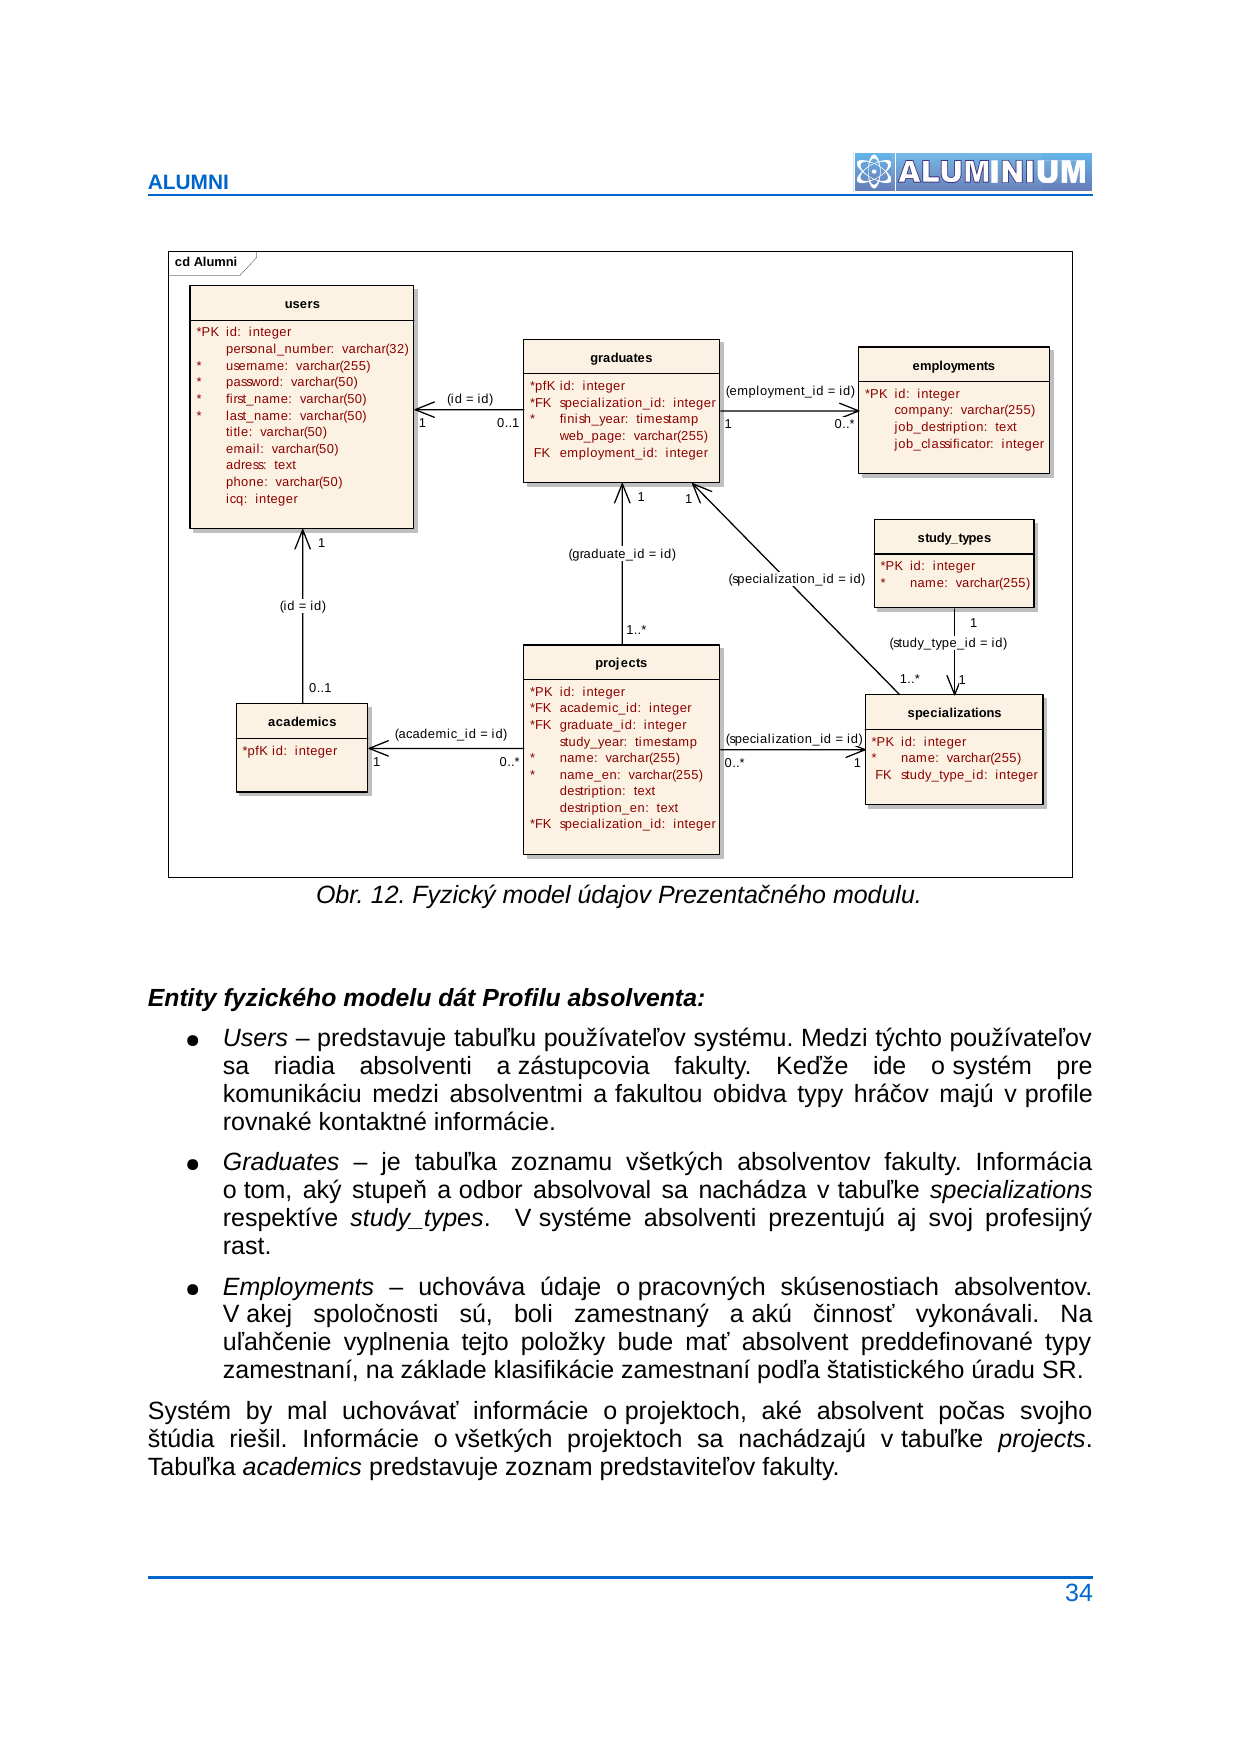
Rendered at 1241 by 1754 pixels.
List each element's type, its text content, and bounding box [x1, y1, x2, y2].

text Obr. 12. Fyzický model údajov Prezentačného modulu. [164, 247, 1076, 909]
list Graduates – je tabuľka zoznamu všetkých absolventov fakulty. Informácia o tom, aký stupeň a odbor absolvoval sa nachádza v tabuľke specializations respektíve study_types. V systéme absolventi prezentujú aj svoj profesijný rast. [185, 1148, 1093, 1260]
text Systém by mal uchovávať informácie o projektoch, aké absolvent počas svojho štúdia riešil. Informácie o všetkých projektoch sa nachádzajú v tabuľke projects. Tabuľka academics predstavuje zoznam predstaviteľov fakulty. [148, 1396, 1093, 1480]
list Users – predstavuje tabuľku používateľov systému. Medzi týchto používateľov sa riadia absolventi a zástupcovia fakulty. Keďže ide o systém pre komunikáciu medzi absolventmi a fakultou obidva typy hráčov majú v profile rovnaké kontaktné informácie. [185, 1024, 1093, 1136]
list Employments – uchováva údaje o pracovných skúsenostiach absolventov. V akej spoločnosti sú, boli zamestnaný a akú činnosť vykonávali. Na uľahčenie vyplnenia tejto položky bude mať absolvent preddefinované typy zamestnaní, na základe klasifikácie zamestnaní podľa štatistického úradu SR. [185, 1272, 1093, 1384]
subtitle Entity fyzického modelu dát Profilu absolventa: [148, 984, 1093, 1011]
